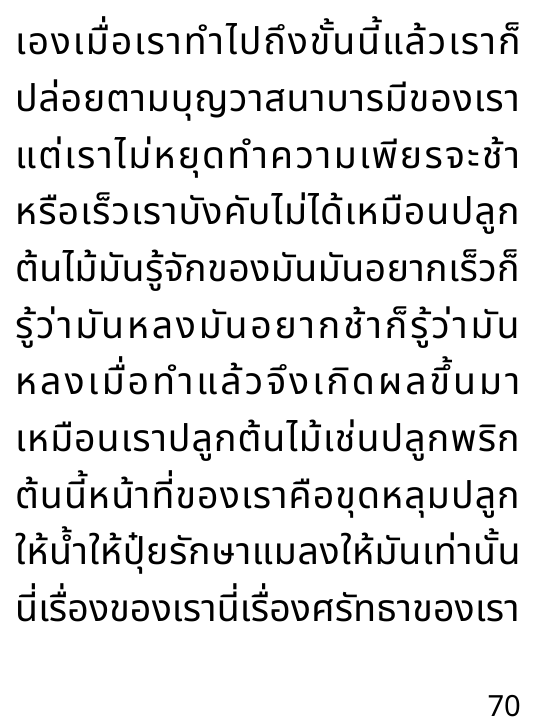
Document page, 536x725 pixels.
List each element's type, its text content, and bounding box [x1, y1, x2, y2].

text เองเมื่อเราทำไปถึงขั้นนี้แล้วเราก็ปล่อยตามบุญวาสนาบารมีของเราแต่เราไม่หยุดทำความเพียรจะช้าหรือเร็วเราบังคับไม่ได้เหมือนปลูกต้นไม้มันรู้จักของมันมันอยากเร็วก็รู้ว่ามันหลงมันอยากช้าก็รู้ว่ามันหลงเมื่อทำแล้วจึงเกิดผลขึ้นมาเหมือนเราปลูกต้นไม้เช่นปลูกพริกต้นนี้หน้าที่ของเราคือขุดหลุมปลูกให้น้ำให้ปุ๋ยรักษาแมลงให้มันเท่านั้นนี่เรื่องของเรานี่เรื่องศรัทธาของเรา [15, 15, 521, 638]
